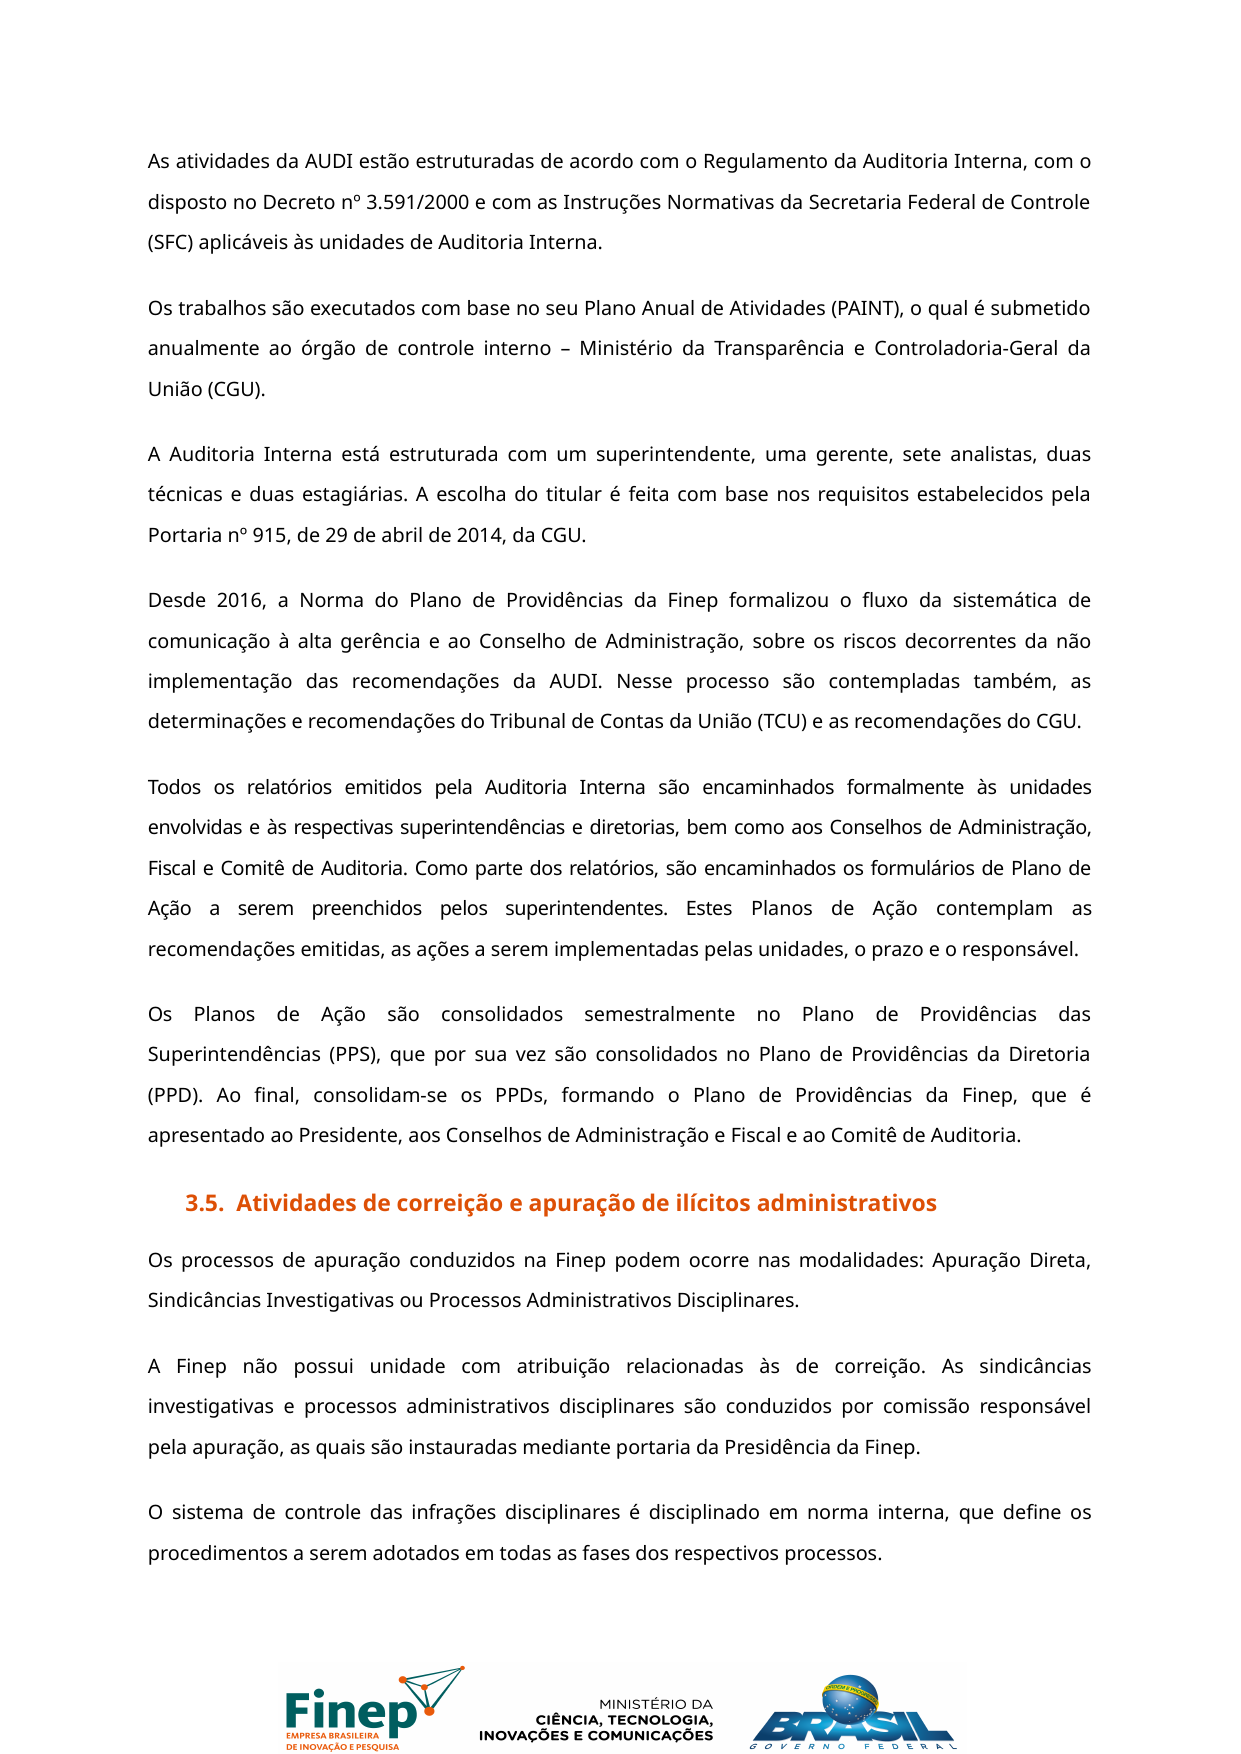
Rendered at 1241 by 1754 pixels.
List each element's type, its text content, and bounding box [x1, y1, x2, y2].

list Atividades de correição e apuração de ilícitos administrativos [185, 1187, 1092, 1218]
list Desde 2016, a Norma do Plano de Providências da Finep formalizou o fluxo da sistemática de comunicação à alta gerência e ao Conselho de Administração, sobre os riscos decorrentes da não implementação das recomendações da AUDI. Nesse processo são contempladas também, as determinações e recomendações do Tribunal de Contas da União (TCU) e as recomendações do CGU. [148, 586, 1092, 735]
list Os trabalhos são executados com base no seu Plano Anual de Atividades (PAINT), o qual é submetido anualmente ao órgão de controle interno – Ministério da Transparência e Controladoria-Geral da União (CGU). [148, 294, 1092, 402]
list A Auditoria Interna está estruturada com um superintendente, uma gerente, sete analistas, duas técnicas e duas estagiárias. A escolha do titular é feita com base nos requisitos estabelecidos pela Portaria nº 915, de 29 de abril de 2014, da CGU. [148, 440, 1092, 548]
list As atividades da AUDI estão estruturadas de acordo com o Regulamento da Auditoria Interna, com o disposto no Decreto nº 3.591/2000 e com as Instruções Normativas da Secretaria Federal de Controle (SFC) aplicáveis às unidades de Auditoria Interna. [148, 148, 1092, 256]
list Os Planos de Ação são consolidados semestralmente no Plano de Providências das Superintendências (PPS), que por sua vez são consolidados no Plano de Providências da Diretoria (PPD). Ao final, consolidam-se os PPDs, formando o Plano de Providências da Finep, que é apresentado ao Presidente, aos Conselhos de Administração e Fiscal e ao Comitê de Auditoria. [148, 1000, 1092, 1148]
text A Finep não possui unidade com atribuição relacionadas às de correição. As sindicâncias investigativas e processos administrativos disciplinares são conduzidos por comissão responsável pela apuração, as quais são instauradas mediante portaria da Presidência da Finep. [148, 1352, 1092, 1460]
list Todos os relatórios emitidos pela Auditoria Interna são encaminhados formalmente às unidades envolvidas e às respectivas superintendências e diretorias, bem como aos Conselhos de Administração, Fiscal e Comitê de Auditoria. Como parte dos relatórios, são encaminhados os formulários de Plano de Ação a serem preenchidos pelos superintendentes. Estes Planos de Ação contemplam as recomendações emitidas, as ações a serem implementadas pelas unidades, o prazo e o responsável. [148, 773, 1092, 962]
text O sistema de controle das infrações disciplinares é disciplinado em norma interna, que define os procedimentos a serem adotados em todas as fases dos respectivos processos. [148, 1498, 1092, 1566]
text Os processos de apuração conduzidos na Finep podem ocorre nas modalidades: Apuração Direta, Sindicâncias Investigativas ou Processos Administrativos Disciplinares. [148, 1246, 1092, 1314]
